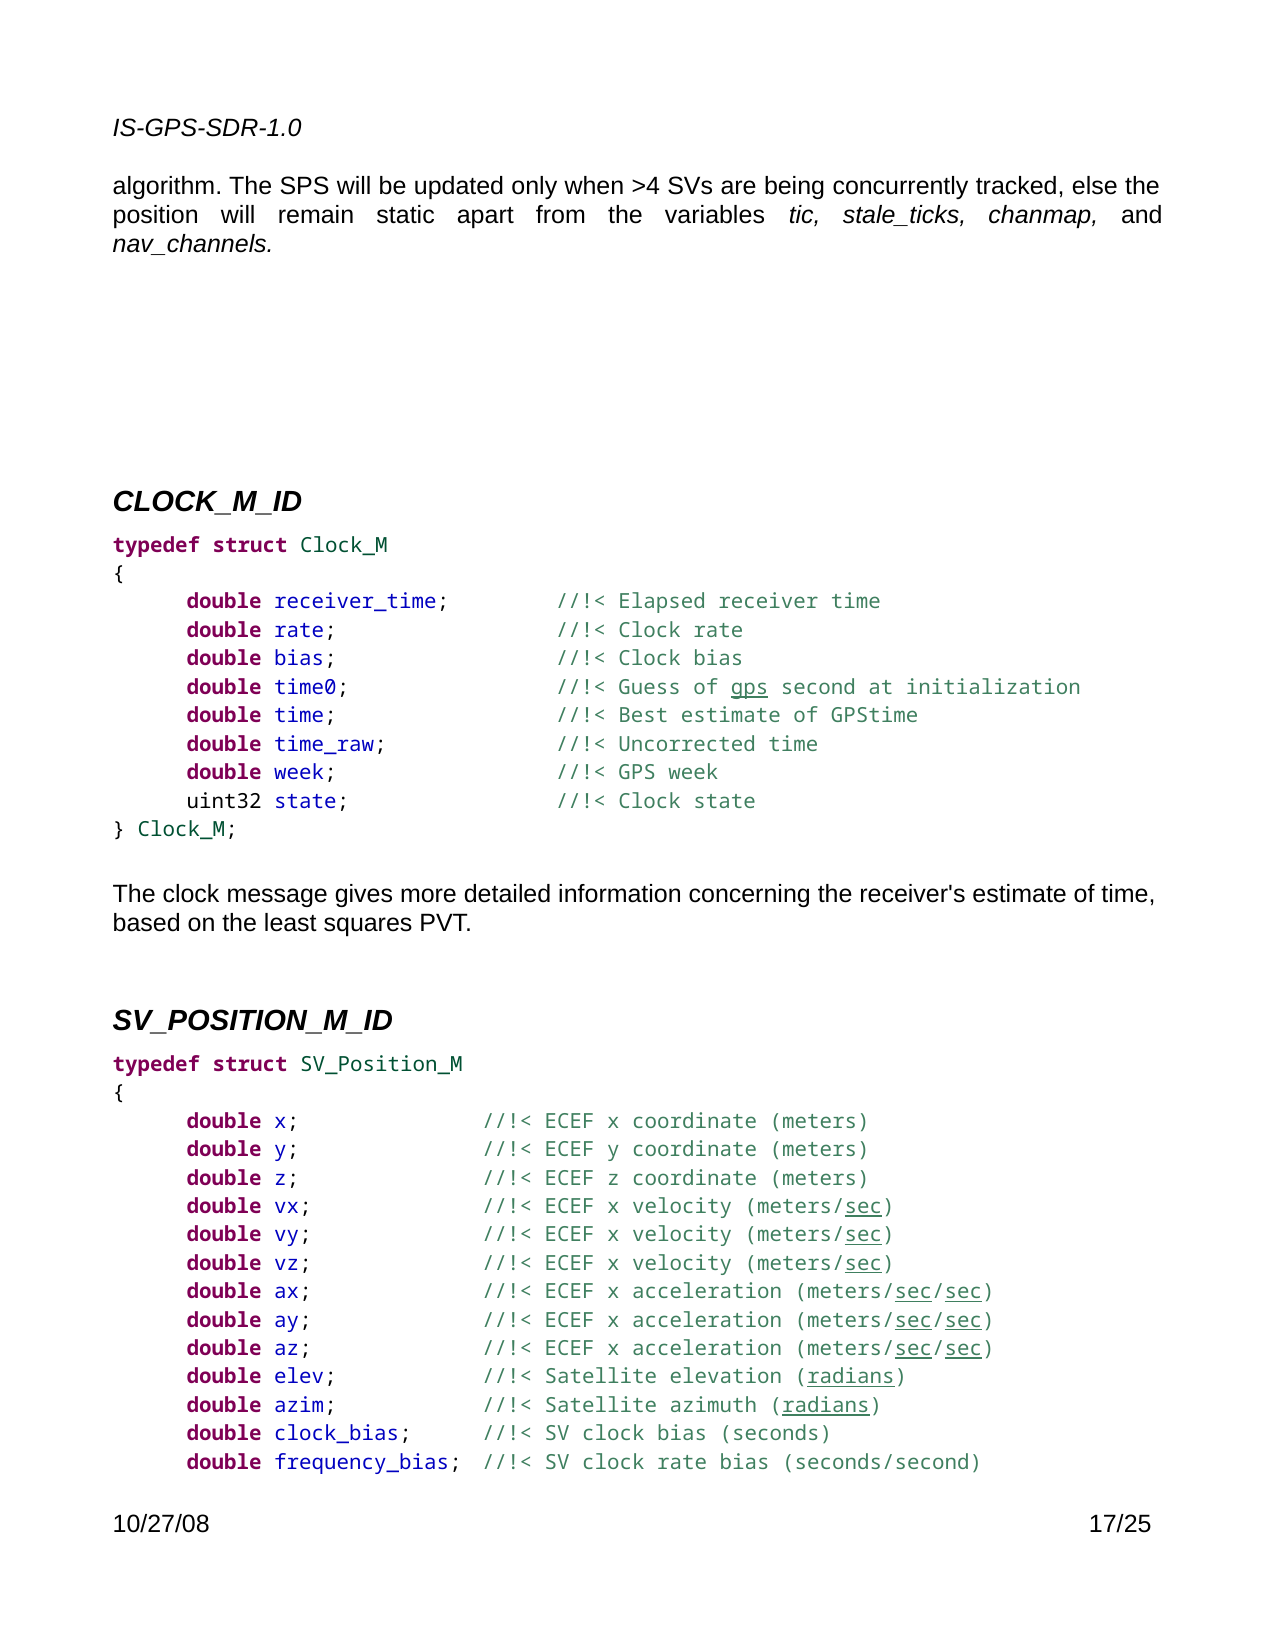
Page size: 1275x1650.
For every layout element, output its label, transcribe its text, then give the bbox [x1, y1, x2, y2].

text double azim; //!< Satellite azimuth (radians) [112, 1390, 1162, 1418]
text double rate; //!< Clock rate [112, 615, 1162, 643]
text double vx; //!< ECEF x velocity (meters/sec) [112, 1191, 1162, 1219]
text double receiver_time; //!< Elapsed receiver time [112, 587, 1162, 615]
text typedef struct Clock_M [112, 530, 1162, 558]
subtitle CLOCK_M_ID [112, 484, 1162, 517]
text double clock_bias; //!< SV clock bias (seconds) [112, 1418, 1162, 1447]
text double z; //!< ECEF z coordinate (meters) [112, 1163, 1162, 1191]
text double ax; //!< ECEF x acceleration (meters/sec/sec) [112, 1276, 1162, 1305]
text algorithm. The SPS will be updated only when >4 SVs are being concurrently tracked, else the position will remain static apart from the variables tic, stale_ticks, chanmap, and nav_channels. [112, 171, 1162, 257]
text } Clock_M; [112, 814, 1162, 843]
text double vy; //!< ECEF x velocity (meters/sec) [112, 1219, 1162, 1248]
text double y; //!< ECEF y coordinate (meters) [112, 1134, 1162, 1163]
text double ay; //!< ECEF x acceleration (meters/sec/sec) [112, 1305, 1162, 1333]
text double time; //!< Best estimate of GPStime [112, 700, 1162, 729]
text double frequency_bias; //!< SV clock rate bias (seconds/second) [112, 1447, 1162, 1475]
text { [112, 558, 1162, 587]
text uint32 state; //!< Clock state [112, 786, 1162, 814]
text double vz; //!< ECEF x velocity (meters/sec) [112, 1248, 1162, 1276]
text double x; //!< ECEF x coordinate (meters) [112, 1106, 1162, 1134]
text double az; //!< ECEF x acceleration (meters/sec/sec) [112, 1333, 1162, 1362]
text { [112, 1077, 1162, 1106]
text double bias; //!< Clock bias [112, 643, 1162, 672]
text double elev; //!< Satellite elevation (radians) [112, 1362, 1162, 1390]
text typedef struct SV_Position_M [112, 1049, 1162, 1077]
text The clock message gives more detailed information concerning the receiver's estimate of time, based on the least squares PVT. [112, 879, 1162, 937]
text double week; //!< GPS week [112, 757, 1162, 786]
text double time0; //!< Guess of gps second at initialization [112, 672, 1162, 700]
subtitle SV_POSITION_M_ID [112, 1003, 1162, 1036]
text double time_raw; //!< Uncorrected time [112, 729, 1162, 757]
